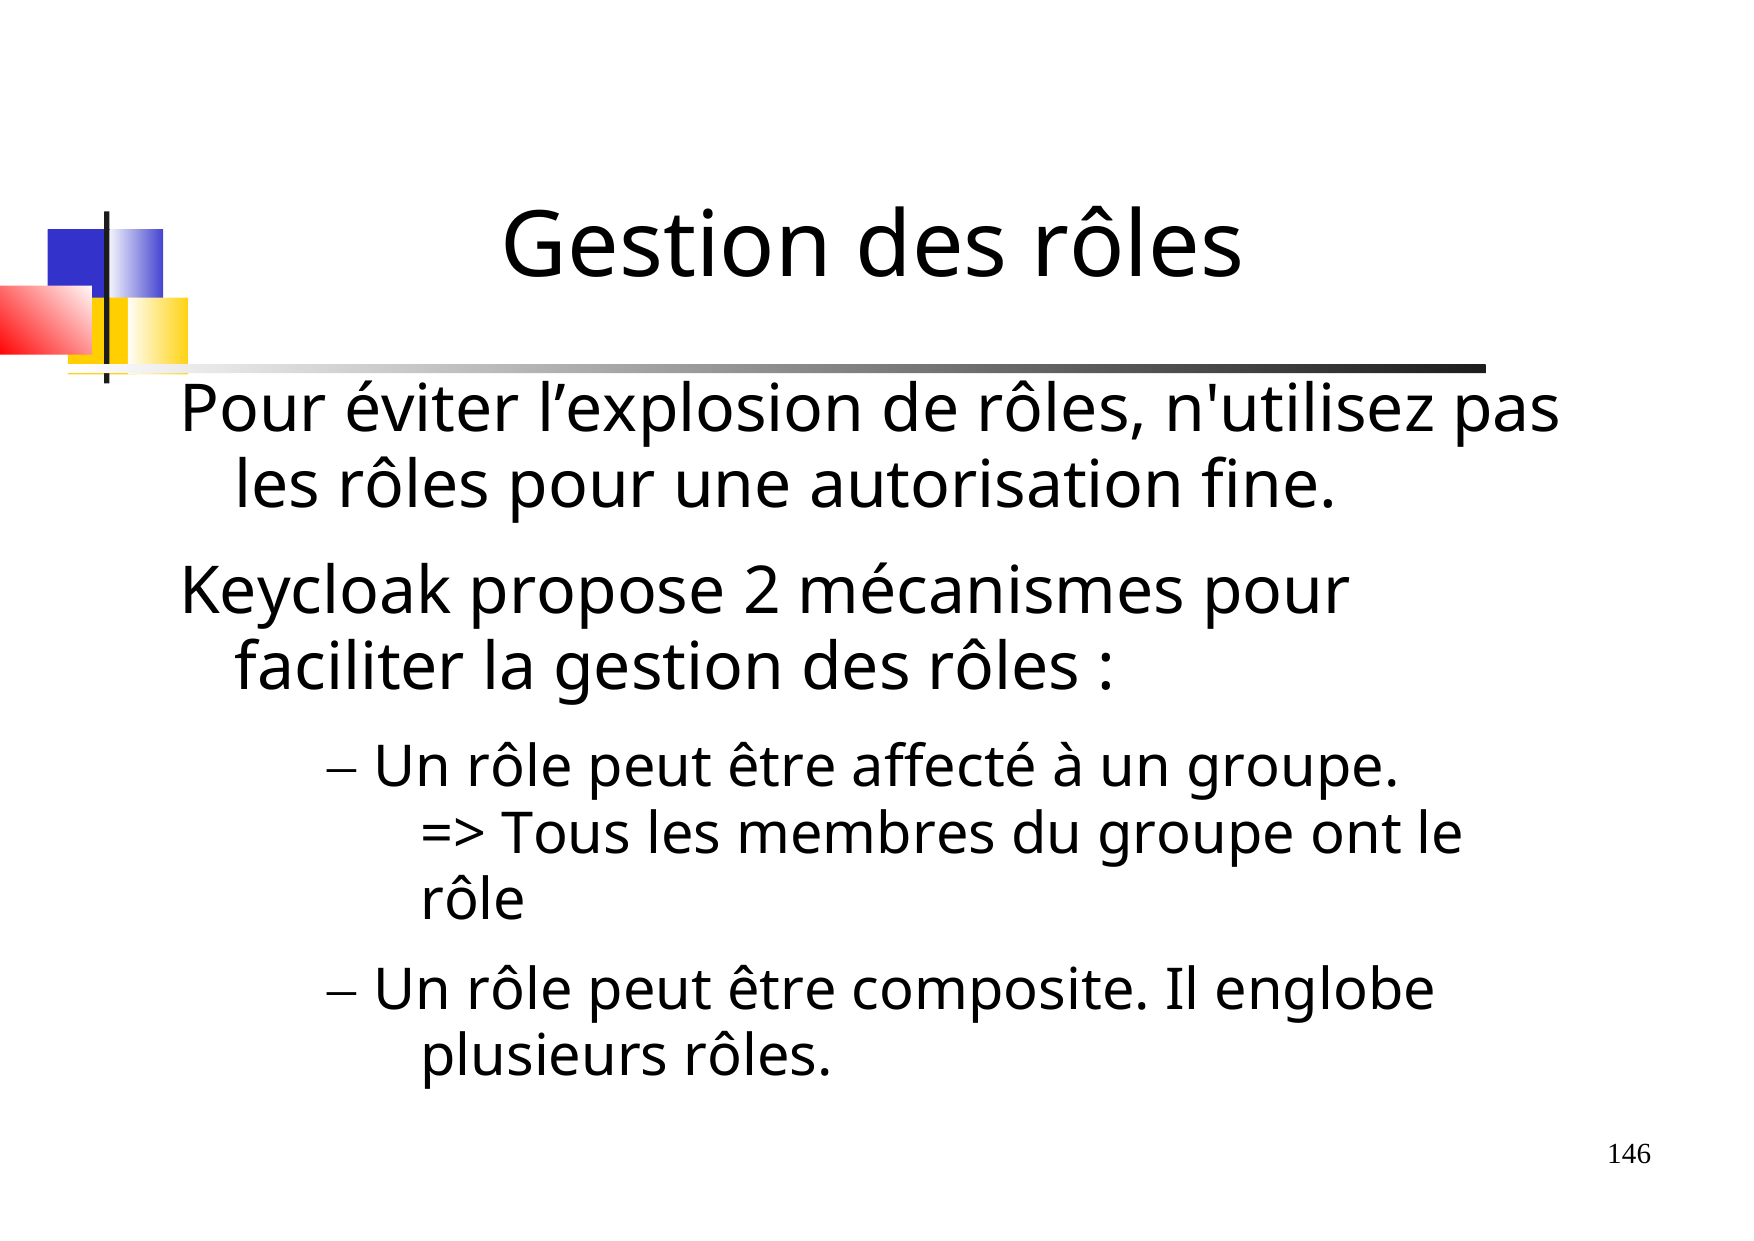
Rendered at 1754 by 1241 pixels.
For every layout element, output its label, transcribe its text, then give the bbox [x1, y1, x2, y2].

title Gestion des rôles [179, 139, 1567, 351]
list Pour éviter l’explosion de rôles, n'utilisez pas les rôles pour une autorisation fine. Keycloak propose 2 mécanismes pour faciliter la gestion des rôles : Un rôle peut être affecté à un groupe. => Tous les membres du groupe ont le rôle Un rôle peut être composite. Il englobe plusieurs rôles. [179, 371, 1567, 1091]
